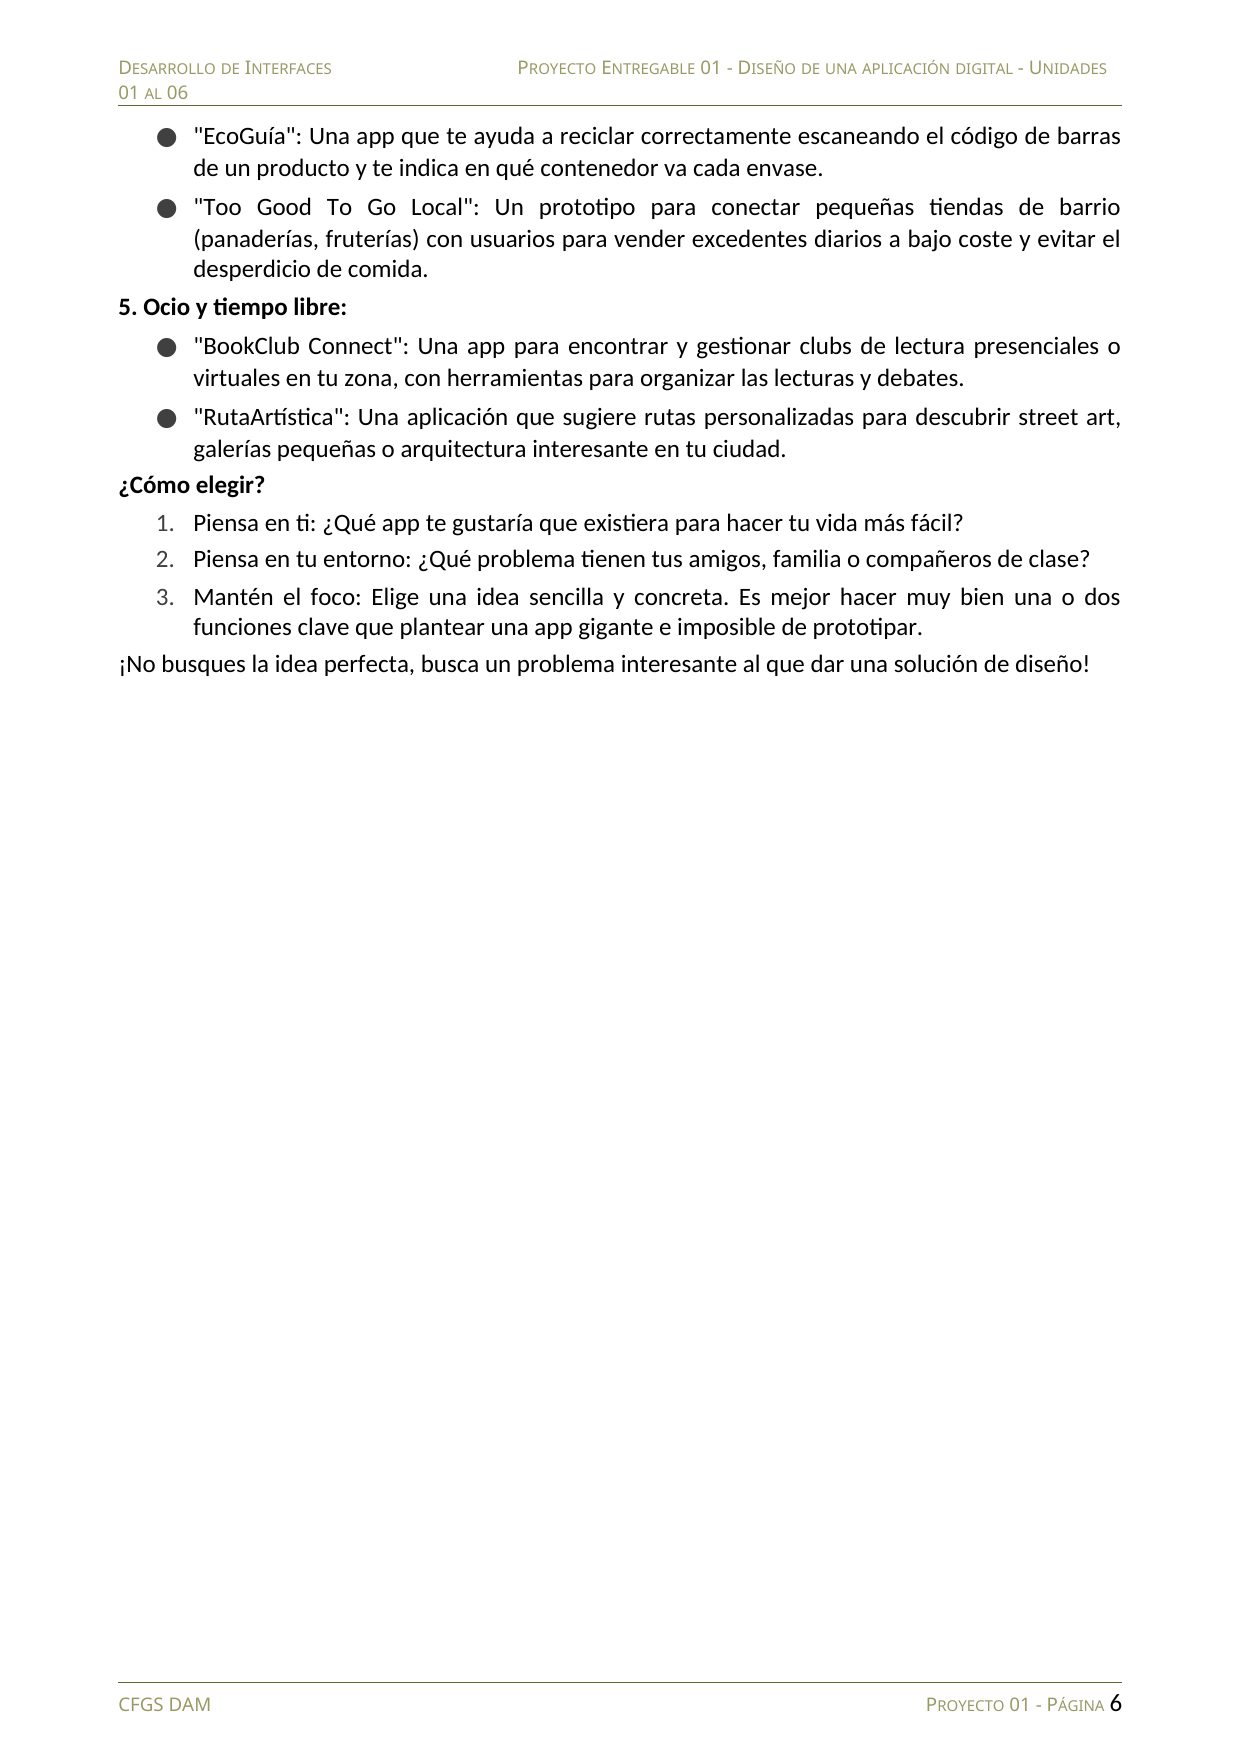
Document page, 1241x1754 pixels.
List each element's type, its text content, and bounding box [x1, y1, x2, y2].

list Piensa en tu entorno: ¿Qué problema tienen tus amigos, familia o compañeros de clase? [156, 544, 1122, 574]
list "RutaArtística": Una aplicación que sugiere rutas personalizadas para descubrir street art, galerías pequeñas o arquitectura interesante en tu ciudad. [156, 399, 1122, 463]
list "BookClub Connect": Una app para encontrar y gestionar clubs de lectura presenciales o virtuales en tu zona, con herramientas para organizar las lecturas y debates. [156, 328, 1122, 392]
text ¿Cómo elegir? [118, 470, 1122, 500]
list Piensa en ti: ¿Qué app te gustaría que existiera para hacer tu vida más fácil? [156, 507, 1122, 537]
text 5. Ocio y tiempo libre: [118, 291, 1122, 321]
list Mantén el foco: Elige una idea sencilla y concreta. Es mejor hacer muy bien una o dos funciones clave que plantear una app gigante e imposible de prototipar. [156, 581, 1122, 642]
list "Too Good To Go Local": Un prototipo para conectar pequeñas tiendas de barrio (panaderías, fruterías) con usuarios para vender excedentes diarios a bajo coste y evitar el desperdicio de comida. [156, 189, 1122, 284]
list "EcoGuía": Una app que te ayuda a reciclar correctamente escaneando el código de barras de un producto y te indica en qué contenedor va cada envase. [156, 118, 1122, 183]
text ¡No busques la idea perfecta, busca un problema interesante al que dar una solución de diseño! [118, 648, 1122, 679]
